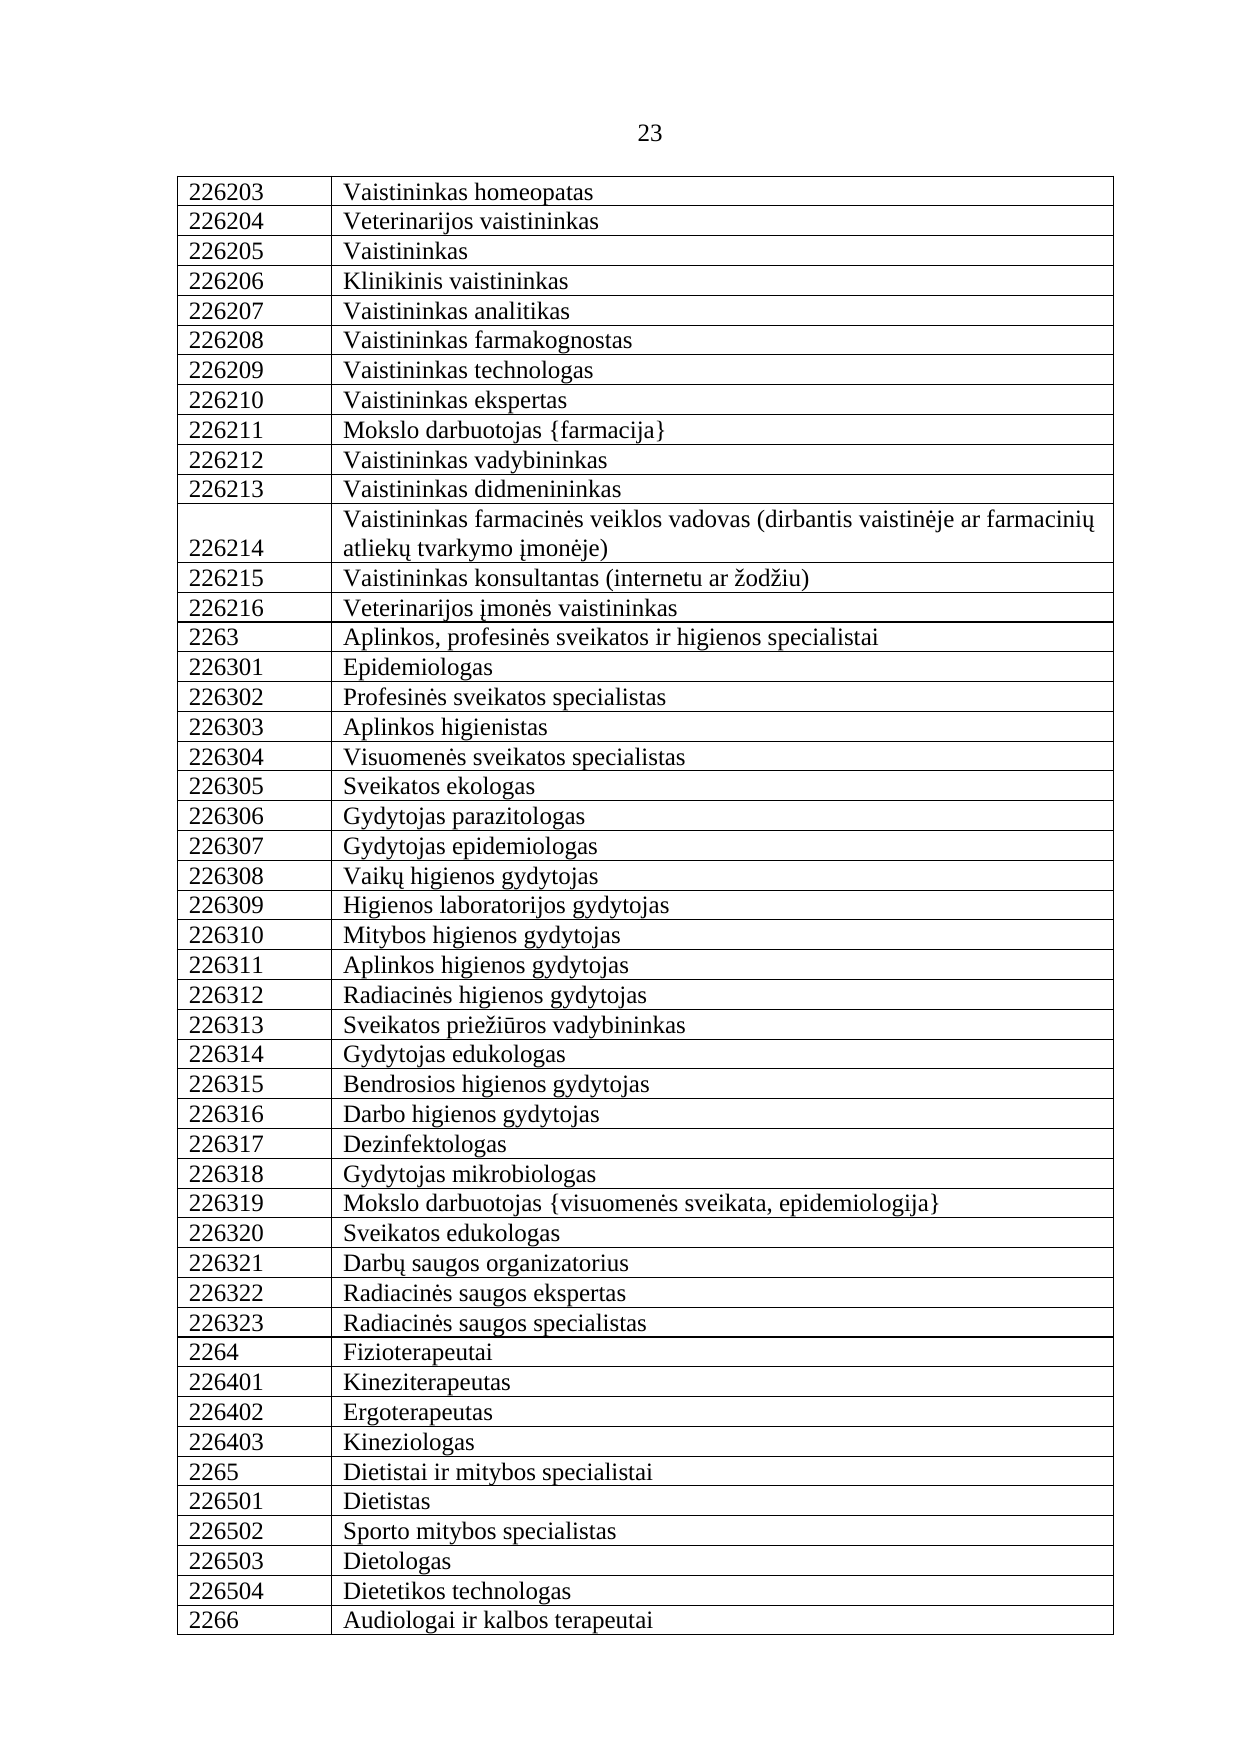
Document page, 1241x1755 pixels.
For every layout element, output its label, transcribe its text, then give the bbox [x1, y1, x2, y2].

table_cell Aplinkos higienistas [332, 712, 1113, 741]
table_cell [1114, 1515, 1119, 1545]
table_cell 226213 [178, 475, 331, 503]
table_cell 226402 [178, 1397, 331, 1426]
table_cell 226215 [178, 563, 331, 592]
table_cell [1114, 354, 1119, 384]
table_cell 226211 [178, 415, 331, 444]
table_cell Gydytojas parazitologas [332, 801, 1113, 830]
table_cell [1114, 592, 1119, 621]
table_cell 226214 [178, 504, 331, 562]
table_cell Radiacinės saugos ekspertas [332, 1278, 1113, 1307]
table_cell Vaistininkas didmenininkas [332, 475, 1113, 503]
table_cell [1114, 1277, 1119, 1307]
table_cell [1114, 621, 1119, 651]
table_cell 226315 [178, 1069, 331, 1098]
table_cell [1114, 503, 1119, 562]
table_cell 226303 [178, 712, 331, 741]
table_cell [1114, 444, 1119, 473]
table_cell Darbų saugos organizatorius [332, 1248, 1113, 1277]
table_cell Dietistai ir mitybos specialistai [332, 1457, 1113, 1485]
table_cell Vaistininkas farmacinės veiklos vadovas (dirbantis vaistinėje ar farmacinių atliekų tvarkymo įmonėje) [332, 504, 1113, 562]
table_cell Mitybos higienos gydytojas [332, 920, 1113, 949]
table_cell Dietetikos technologas [332, 1576, 1113, 1604]
table_cell 226301 [178, 652, 331, 681]
table_cell 226205 [178, 236, 331, 265]
table_cell Sporto mitybos specialistas [332, 1516, 1113, 1545]
table_cell [1114, 1396, 1119, 1426]
table_cell [1114, 1336, 1119, 1366]
table_cell Audiologai ir kalbos terapeutai [332, 1606, 1113, 1634]
table_cell [1114, 1366, 1119, 1396]
table_cell [1114, 265, 1119, 295]
table_cell 2266 [178, 1606, 331, 1634]
table_cell 226504 [178, 1576, 331, 1604]
table_cell Veterinarijos vaistininkas [332, 206, 1113, 235]
table_cell [1114, 741, 1119, 770]
table_cell [1114, 1575, 1119, 1604]
table_cell [1114, 1485, 1119, 1515]
table_cell [1114, 1158, 1119, 1187]
table_cell 2263 [178, 623, 331, 651]
table_cell 226317 [178, 1129, 331, 1158]
table_cell Sveikatos edukologas [332, 1218, 1113, 1247]
table_cell Klinikinis vaistininkas [332, 266, 1113, 295]
table_cell Vaistininkas konsultantas (internetu ar žodžiu) [332, 563, 1113, 592]
table_cell [1114, 1128, 1119, 1158]
table_cell [1114, 1545, 1119, 1575]
table_cell [1114, 1247, 1119, 1277]
table_cell [1114, 681, 1119, 711]
table_cell [1114, 1068, 1119, 1098]
table_cell Gydytojas epidemiologas [332, 831, 1113, 860]
table_cell [1114, 860, 1119, 889]
table_cell [1114, 979, 1119, 1009]
table_cell Dietistas [332, 1486, 1113, 1515]
table_cell [1114, 1426, 1119, 1456]
table_cell 226322 [178, 1278, 331, 1307]
table_cell Radiacinės saugos specialistas [332, 1308, 1113, 1336]
table_cell 226403 [178, 1427, 331, 1456]
table_cell [1114, 474, 1119, 503]
table_cell [1114, 830, 1119, 860]
table_cell 226502 [178, 1516, 331, 1545]
table_cell 226321 [178, 1248, 331, 1277]
table_cell Gydytojas mikrobiologas [332, 1159, 1113, 1187]
table_cell Vaistininkas analitikas [332, 296, 1113, 324]
table_cell 2264 [178, 1338, 331, 1366]
table_cell 226320 [178, 1218, 331, 1247]
table_cell Gydytojas edukologas [332, 1040, 1113, 1068]
table_cell Vaistininkas vadybininkas [332, 445, 1113, 473]
table_cell [1114, 295, 1119, 324]
table_cell 226302 [178, 682, 331, 711]
table_cell 226204 [178, 206, 331, 235]
table_cell 226501 [178, 1486, 331, 1515]
table_cell [1114, 800, 1119, 830]
table_cell [1114, 1009, 1119, 1038]
table_cell Kineziologas [332, 1427, 1113, 1456]
table_cell Kineziterapeutas [332, 1367, 1113, 1396]
table_cell [1114, 1217, 1119, 1247]
table_cell 226314 [178, 1040, 331, 1068]
table_cell 226306 [178, 801, 331, 830]
table_cell 2265 [178, 1457, 331, 1485]
table_cell Vaikų higienos gydytojas [332, 861, 1113, 889]
table_cell [1114, 1605, 1119, 1634]
table_cell [1114, 562, 1119, 592]
table_cell 226307 [178, 831, 331, 860]
table_cell [1114, 1307, 1119, 1336]
table_cell 226312 [178, 980, 331, 1009]
table_cell Visuomenės sveikatos specialistas [332, 742, 1113, 770]
table_cell Mokslo darbuotojas {farmacija} [332, 415, 1113, 444]
table_cell Profesinės sveikatos specialistas [332, 682, 1113, 711]
table_cell 226503 [178, 1546, 331, 1575]
table_cell Vaistininkas [332, 236, 1113, 265]
table_cell Sveikatos ekologas [332, 771, 1113, 800]
table_cell 226313 [178, 1010, 331, 1038]
table_cell 226311 [178, 950, 331, 979]
table_cell 226305 [178, 771, 331, 800]
table_cell [1114, 1456, 1119, 1485]
table_cell [1114, 1039, 1119, 1068]
table_cell 226401 [178, 1367, 331, 1396]
table_cell Aplinkos higienos gydytojas [332, 950, 1113, 979]
table_cell [1114, 384, 1119, 414]
table_cell [1114, 770, 1119, 800]
table_cell Dezinfektologas [332, 1129, 1113, 1158]
table_cell [1114, 235, 1119, 265]
table_cell [1114, 205, 1119, 235]
table_cell 226310 [178, 920, 331, 949]
table_cell [1114, 1188, 1119, 1217]
table_cell Vaistininkas technologas [332, 355, 1113, 384]
table_cell [1114, 176, 1119, 205]
table_cell Epidemiologas [332, 652, 1113, 681]
table_cell 226210 [178, 385, 331, 414]
table_cell 226207 [178, 296, 331, 324]
table_cell 226203 [178, 177, 331, 205]
table_cell 226309 [178, 891, 331, 919]
table_cell [1114, 890, 1119, 919]
table_cell [1114, 651, 1119, 681]
table_cell 226318 [178, 1159, 331, 1187]
table_cell Ergoterapeutas [332, 1397, 1113, 1426]
table_cell [1114, 1098, 1119, 1128]
table_cell Dietologas [332, 1546, 1113, 1575]
table_cell [1114, 414, 1119, 444]
table_cell 226206 [178, 266, 331, 295]
table_cell [1114, 325, 1119, 354]
table_cell 226209 [178, 355, 331, 384]
table_cell 226208 [178, 326, 331, 354]
table_cell 226323 [178, 1308, 331, 1336]
table_cell Radiacinės higienos gydytojas [332, 980, 1113, 1009]
table_cell Vaistininkas ekspertas [332, 385, 1113, 414]
table_cell 226216 [178, 593, 331, 621]
table_cell Vaistininkas farmakognostas [332, 326, 1113, 354]
table_cell [1114, 919, 1119, 949]
table_cell Mokslo darbuotojas {visuomenės sveikata, epidemiologija} [332, 1189, 1113, 1217]
table_cell 226308 [178, 861, 331, 889]
table_cell Sveikatos priežiūros vadybininkas [332, 1010, 1113, 1038]
table_cell 226319 [178, 1189, 331, 1217]
table_cell Higienos laboratorijos gydytojas [332, 891, 1113, 919]
table_cell Vaistininkas homeopatas [332, 177, 1113, 205]
table_cell 226316 [178, 1099, 331, 1128]
table_cell [1114, 949, 1119, 979]
table_cell Darbo higienos gydytojas [332, 1099, 1113, 1128]
table_cell Bendrosios higienos gydytojas [332, 1069, 1113, 1098]
table_cell [1114, 711, 1119, 741]
table_cell 226212 [178, 445, 331, 473]
table_cell 226304 [178, 742, 331, 770]
table_cell Aplinkos, profesinės sveikatos ir higienos specialistai [332, 623, 1113, 651]
table_cell Veterinarijos įmonės vaistininkas [332, 593, 1113, 621]
table_cell Fizioterapeutai [332, 1338, 1113, 1366]
